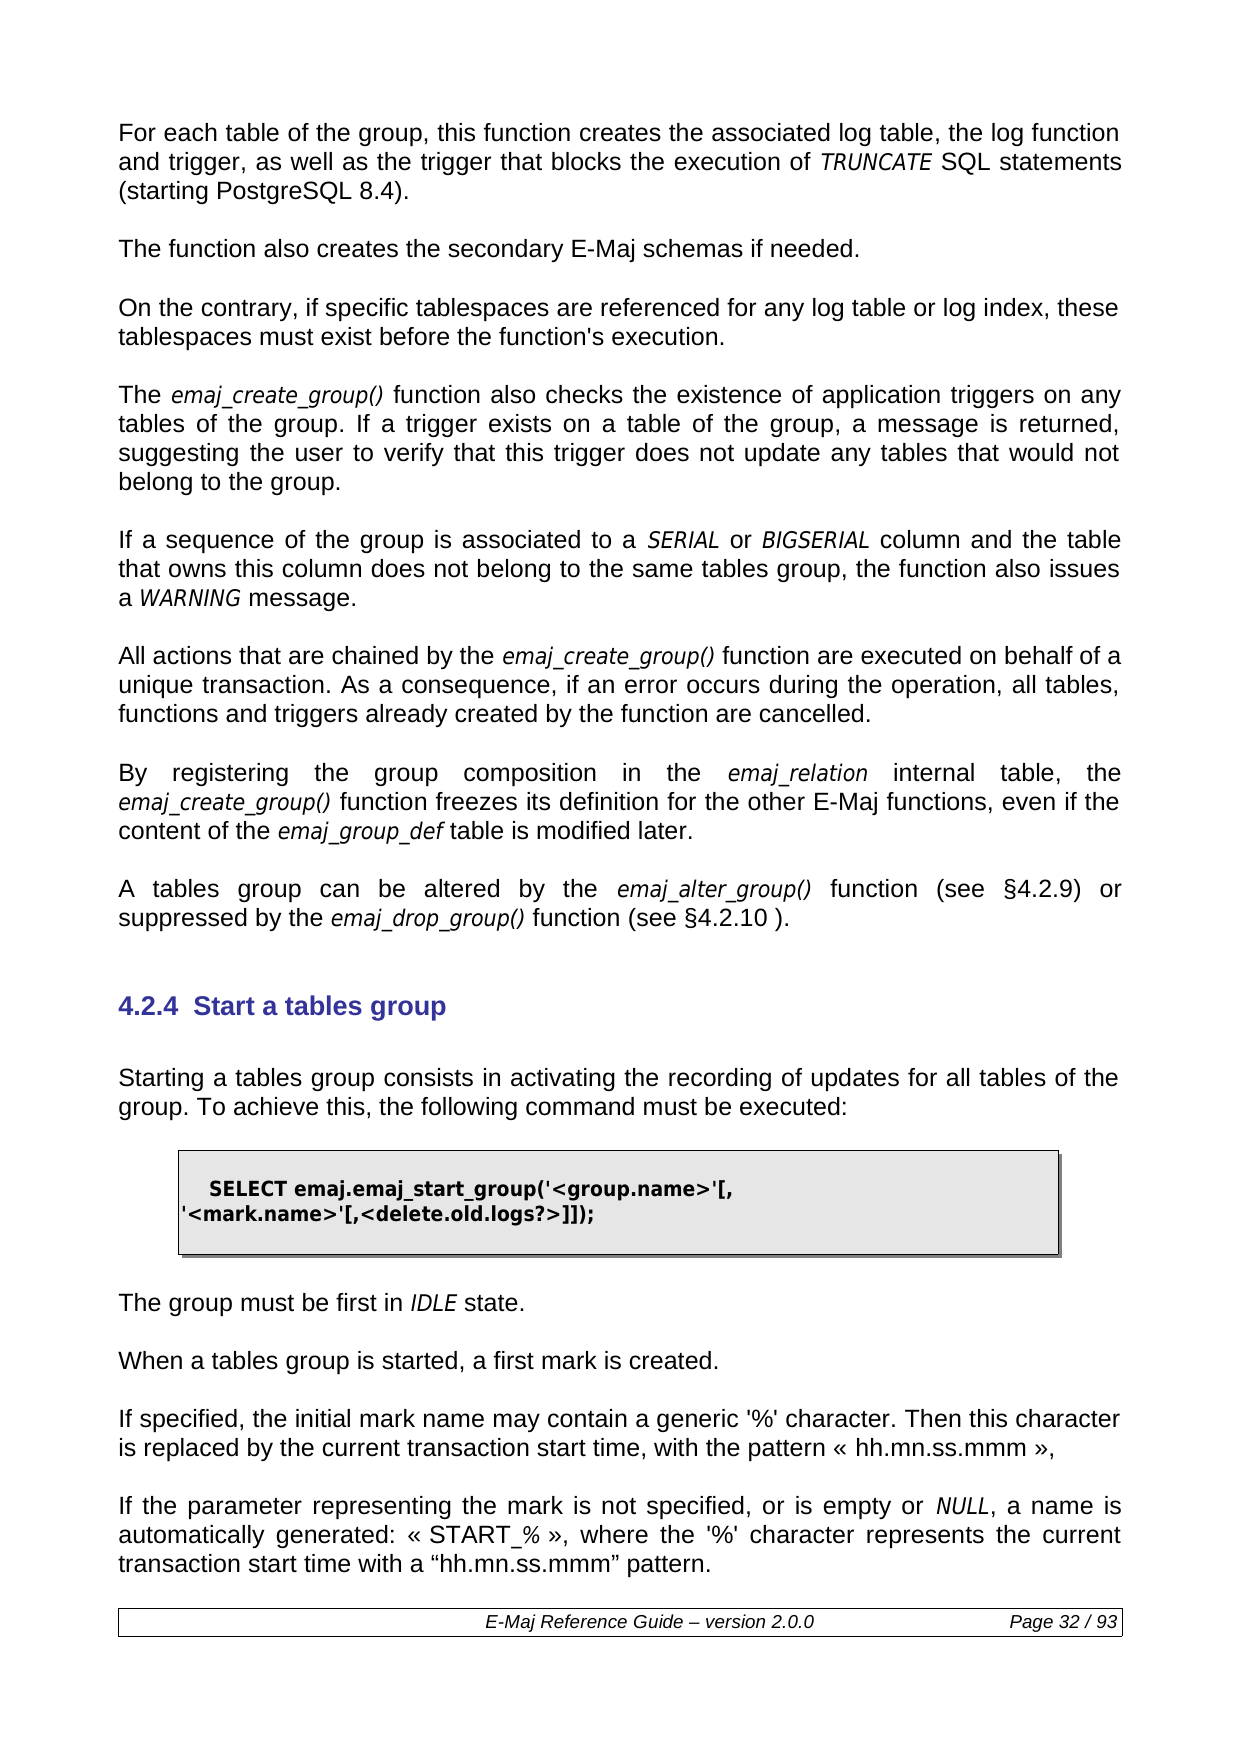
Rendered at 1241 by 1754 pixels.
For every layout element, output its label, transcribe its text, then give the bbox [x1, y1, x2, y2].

text By registering the group composition in the emaj_relation internal table, the emaj_create_group() function freezes its definition for the other E-Maj functions, even if the content of the emaj_group_def table is modified later. [118, 757, 1122, 845]
text The emaj_create_group() function also checks the existence of application triggers on any tables of the group. If a trigger exists on a table of the group, a message is returned, suggesting the user to verify that this trigger does not update any tables that would not belong to the group. [118, 380, 1122, 496]
text SELECT emaj.emaj_start_group('<group.name>'[, '<mark.name>'[,<delete.old.logs?>]]); [179, 1174, 1058, 1223]
text If specified, the initial mark name may contain a generic '%' character. Then this character is replaced by the current transaction start time, with the pattern « hh.mn.ss.mmm », [118, 1404, 1122, 1462]
text When a tables group is started, a first mark is created. [118, 1346, 1122, 1375]
text On the contrary, if specific tablespaces are referenced for any log table or log index, these tablespaces must exist before the function's execution. [118, 292, 1122, 351]
text If a sequence of the group is associated to a SERIAL or BIGSERIAL column and the table that owns this column does not belong to the same tables group, the function also issues a WARNING message. [118, 525, 1122, 612]
text If the parameter representing the mark is not specified, or is empty or NULL, a name is automatically generated: « START_% », where the '%' character represents the current transaction start time with a “hh.mn.ss.mmm” pattern. [118, 1491, 1122, 1578]
text A tables group can be altered by the emaj_alter_group() function (see §4.2.9) or suppressed by the emaj_drop_group() function (see §4.2.10 ). [118, 874, 1122, 932]
text All actions that are chained by the emaj_create_group() function are executed on behalf of a unique transaction. As a consequence, if an error occurs during the operation, all tables, functions and triggers already created by the function are cancelled. [118, 641, 1122, 728]
text The group must be first in IDLE state. [118, 1287, 1122, 1317]
text For each table of the group, this function creates the associated log table, the log function and trigger, as well as the trigger that blocks the execution of TRUNCATE SQL statements (starting PostgreSQL 8.4). [118, 118, 1122, 205]
subtitle Start a tables group [118, 990, 1122, 1021]
text Starting a tables group consists in activating the recording of updates for all tables of the group. To achieve this, the following command must be executed: [118, 1063, 1122, 1121]
text The function also creates the secondary E-Maj schemas if needed. [118, 234, 1122, 263]
